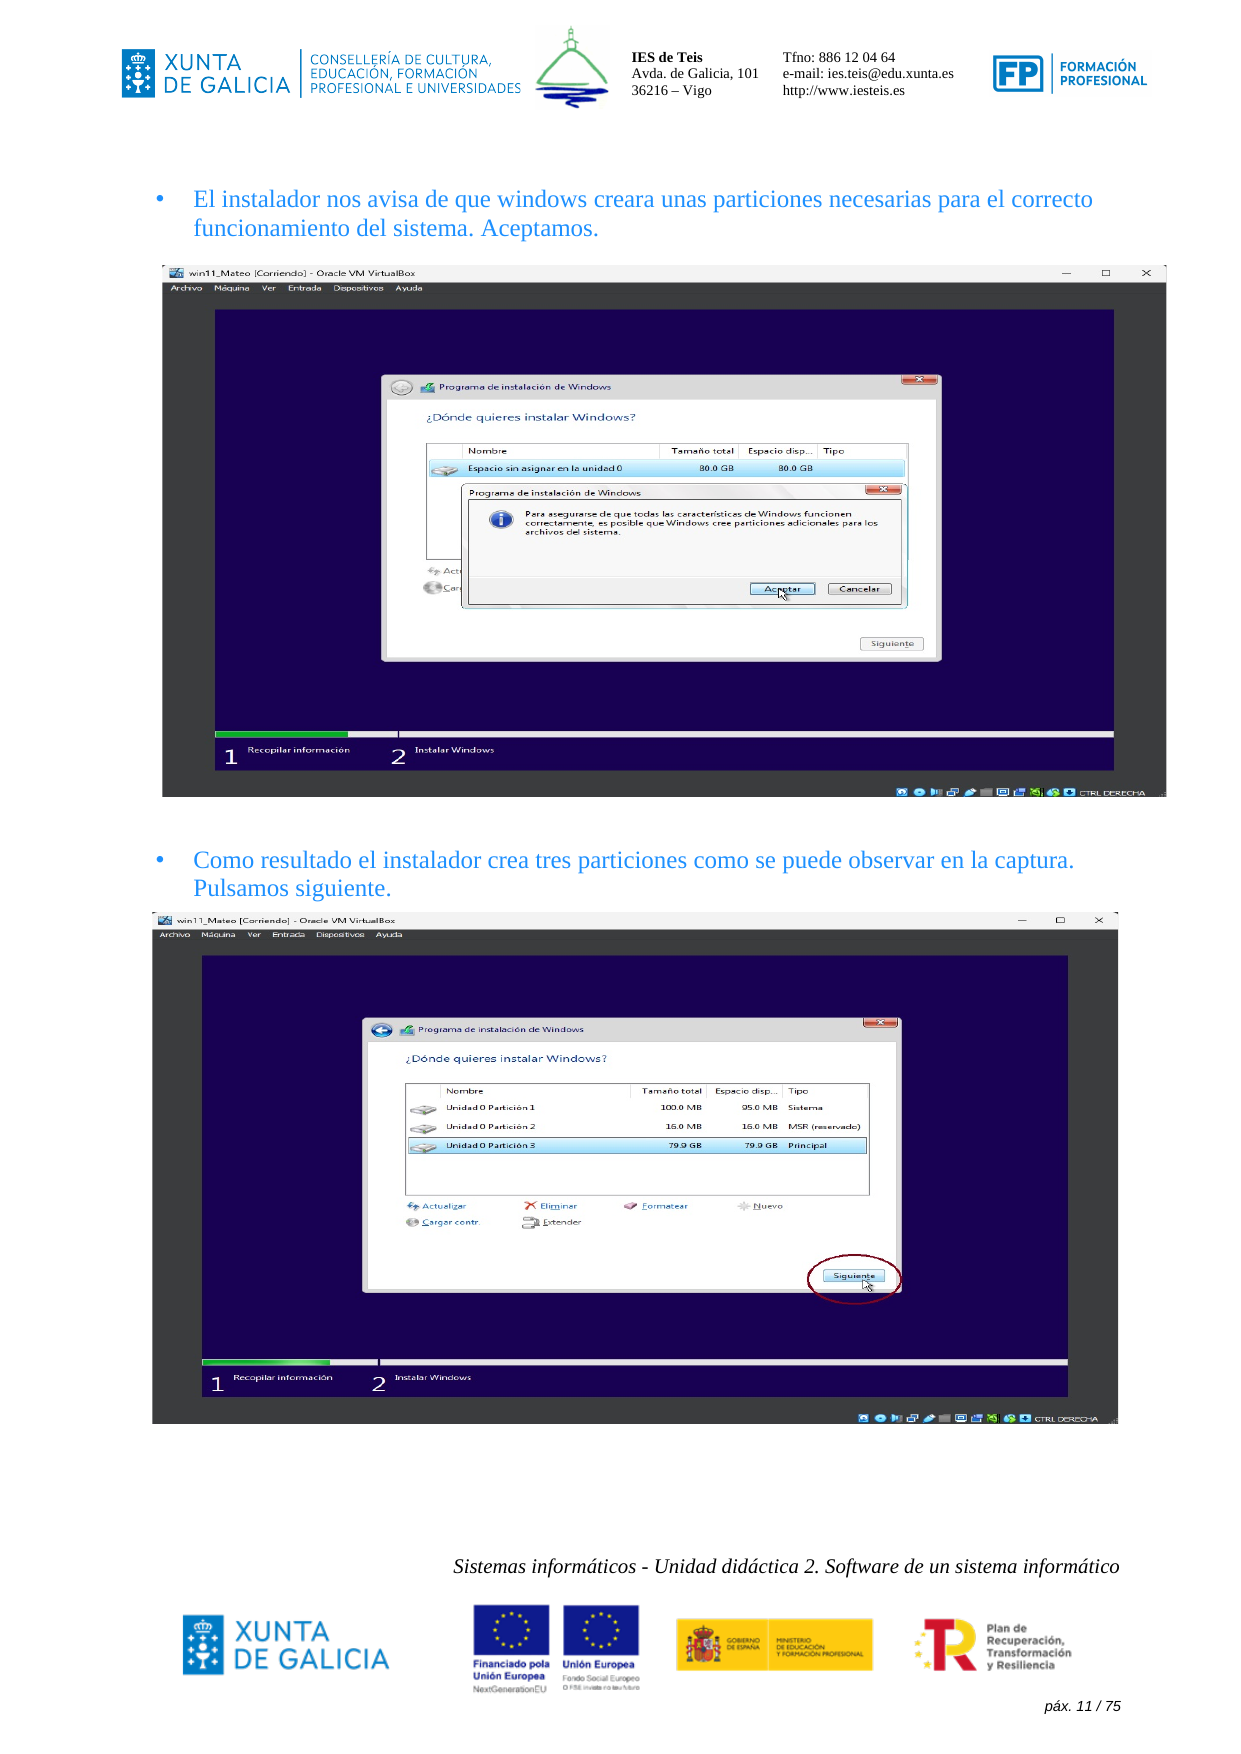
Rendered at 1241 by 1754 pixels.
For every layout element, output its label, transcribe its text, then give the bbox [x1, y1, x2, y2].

picture [534, 25, 611, 110]
picture [989, 50, 1153, 97]
picture [152, 912, 1119, 1424]
picture [162, 265, 1167, 797]
picture [182, 1593, 1085, 1700]
list El instalador nos avisa de que windows creara unas particiones necesarias para el correcto funcionamiento del sistema. Aceptamos. [156, 184, 1122, 242]
list Como resultado el instalador crea tres particiones como se puede observar en la captura. Pulsamos siguiente. [156, 845, 1122, 902]
picture [121, 49, 521, 98]
